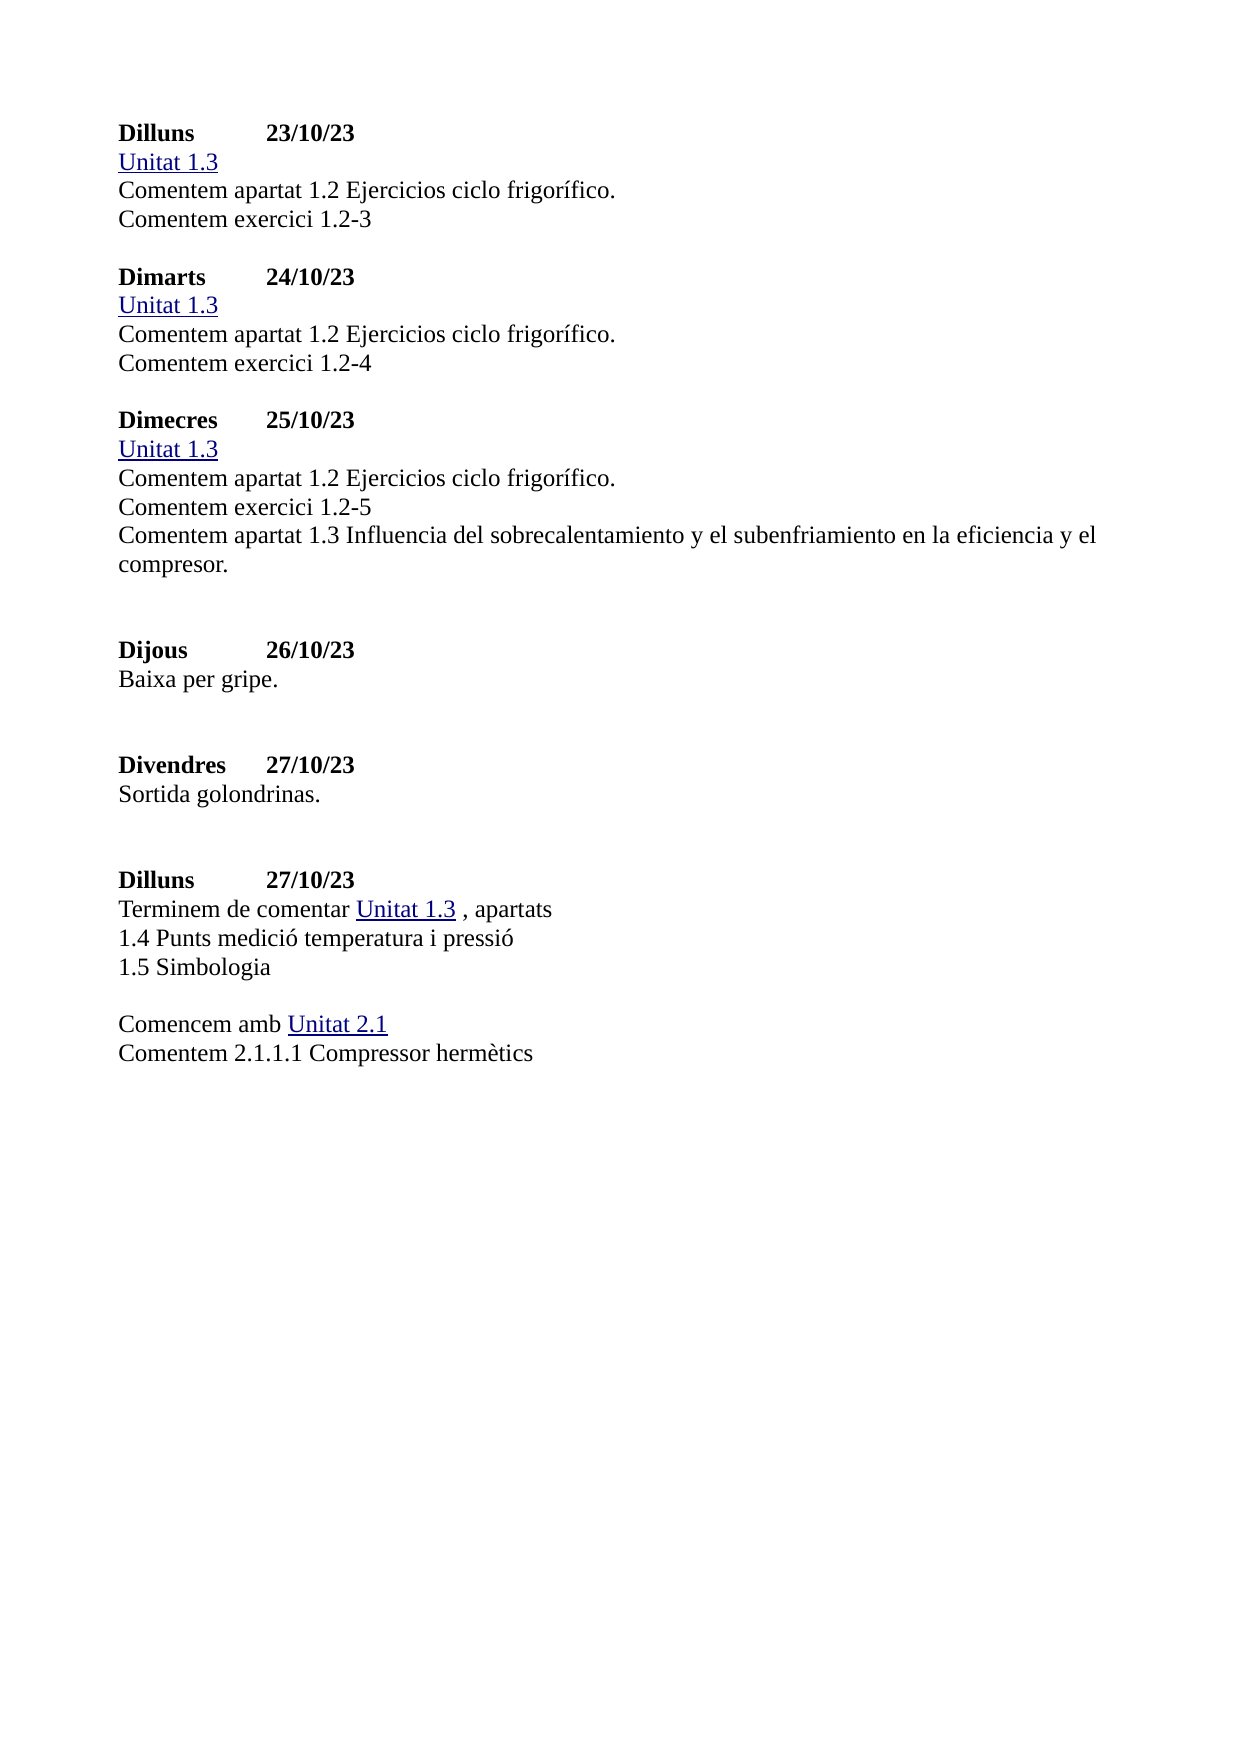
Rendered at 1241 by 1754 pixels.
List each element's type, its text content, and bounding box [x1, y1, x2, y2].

text Dilluns 27/10/23 [118, 866, 1122, 894]
text Dilluns 23/10/23 [118, 118, 1122, 147]
text Comentem exercici 1.2-4 [118, 348, 1122, 377]
text Baixa per gripe. [118, 664, 1122, 693]
text Sortida golondrinas. [118, 779, 1122, 808]
text Dimecres 25/10/23 [118, 406, 1122, 434]
text Comentem 2.1.1.1 Compressor hermètics [118, 1038, 1122, 1067]
text Comentem apartat 1.2 Ejercicios ciclo frigorífico. [118, 463, 1122, 492]
text Divendres 27/10/23 [118, 751, 1122, 779]
text Comentem exercici 1.2-3 [118, 204, 1122, 233]
text Comentem apartat 1.2 Ejercicios ciclo frigorífico. [118, 176, 1122, 204]
text Dimarts 24/10/23 [118, 262, 1122, 291]
text Comentem apartat 1.3 Influencia del sobrecalentamiento y el subenfriamiento en la eficiencia y el compresor. [118, 521, 1122, 578]
text Terminem de comentar Unitat 1.3 , apartats [118, 894, 1122, 923]
text Dijous 26/10/23 [118, 636, 1122, 664]
text 1.5 Simbologia [118, 952, 1122, 981]
text Unitat 1.3 [118, 434, 1122, 463]
text Comentem exercici 1.2-5 [118, 492, 1122, 521]
text Unitat 1.3 [118, 147, 1122, 176]
text Comencem amb Unitat 2.1 [118, 1009, 1122, 1038]
text 1.4 Punts medició temperatura i pressió [118, 923, 1122, 952]
text Comentem apartat 1.2 Ejercicios ciclo frigorífico. [118, 319, 1122, 348]
text Unitat 1.3 [118, 291, 1122, 319]
